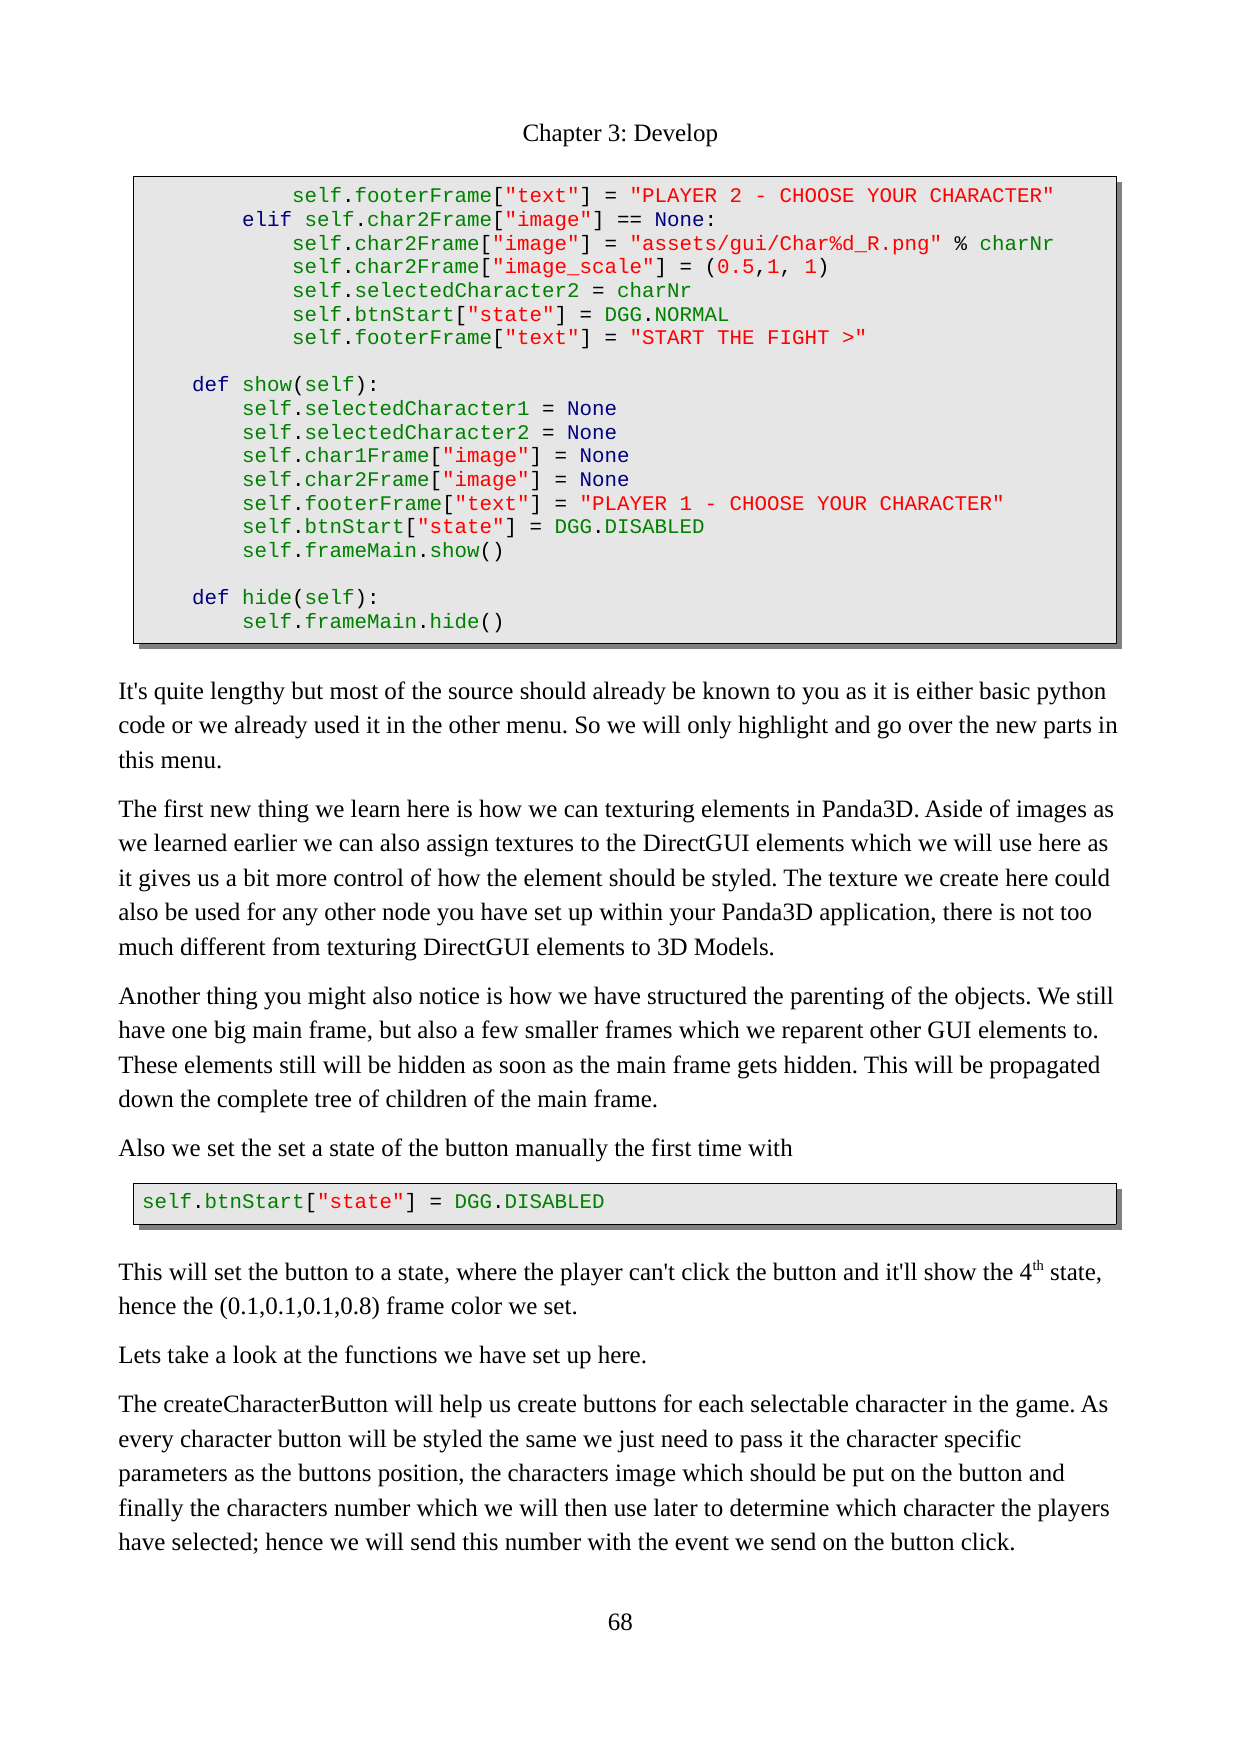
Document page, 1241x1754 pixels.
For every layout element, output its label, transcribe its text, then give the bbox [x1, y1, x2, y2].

text self.btnStart["state"] = DGG.DISABLED [134, 507, 1116, 531]
text self.footerFrame["text"] = "PLAYER 1 - CHOOSE YOUR CHARACTER" [134, 484, 1116, 507]
text The first new thing we learn here is how we can texturing elements in Panda3D. Aside of images as we learned earlier we can also assign textures to the DirectGUI elements which we will use here as it gives us a bit more control of how the element should be styled. The texture we create here could also be used for any other node you have set up within your Panda3D application, there is not too much different from texturing DirectGUI elements to 3D Models. [118, 794, 1122, 961]
text self.char1Frame["image"] = None [134, 436, 1116, 460]
text The createCharacterButton will help us create buttons for each selectable character in the game. As every character button will be styled the same we just need to pass it the character specific parameters as the buttons position, the characters image which should be put on the button and finally the characters number which we will then use later to determine which character the players have selected; hence we will send this number with the event we send on the button click. [118, 1389, 1122, 1556]
text self.footerFrame["text"] = "PLAYER 2 - CHOOSE YOUR CHARACTER" [134, 177, 1116, 200]
text self.selectedCharacter1 = None [134, 389, 1116, 413]
text elif self.char2Frame["image"] == None: [134, 200, 1116, 224]
text self.selectedCharacter2 = charNr [134, 271, 1116, 294]
text self.char2Frame["image"] = "assets/gui/Char%d_R.png" % charNr [134, 224, 1116, 247]
text Lets take a look at the functions we have set up here. [118, 1340, 1122, 1369]
text self.selectedCharacter2 = None [134, 413, 1116, 436]
text def show(self): [134, 366, 1116, 389]
text self.footerFrame["text"] = "START THE FIGHT >" [134, 318, 1116, 342]
text def hide(self): [134, 578, 1116, 602]
text Another thing you might also notice is how we have structured the parenting of the objects. We still have one big main frame, but also a few smaller frames which we reparent other GUI elements to. These elements still will be hidden as soon as the main frame gets hidden. This will be propagated down the complete tree of children of the main frame. [118, 981, 1122, 1113]
text Also we set the set a state of the button manually the first time with [118, 1133, 1122, 1162]
text self.frameMain.show() [134, 531, 1116, 555]
text self.char2Frame["image_scale"] = (0.5,1, 1) [134, 247, 1116, 271]
text self.char2Frame["image"] = None [134, 460, 1116, 484]
text It's quite lengthy but most of the source should already be known to you as it is either basic python code or we already used it in the other menu. So we will only highlight and go over the new parts in this menu. [118, 676, 1122, 774]
text self.frameMain.hide() [134, 602, 1116, 643]
text This will set the button to a state, where the player can't click the button and it'll show the 4th state, hence the (0.1,0.1,0.1,0.8) frame color we set. [118, 1257, 1122, 1320]
text self.btnStart["state"] = DGG.DISABLED [134, 1184, 1116, 1224]
text self.btnStart["state"] = DGG.NORMAL [134, 294, 1116, 318]
